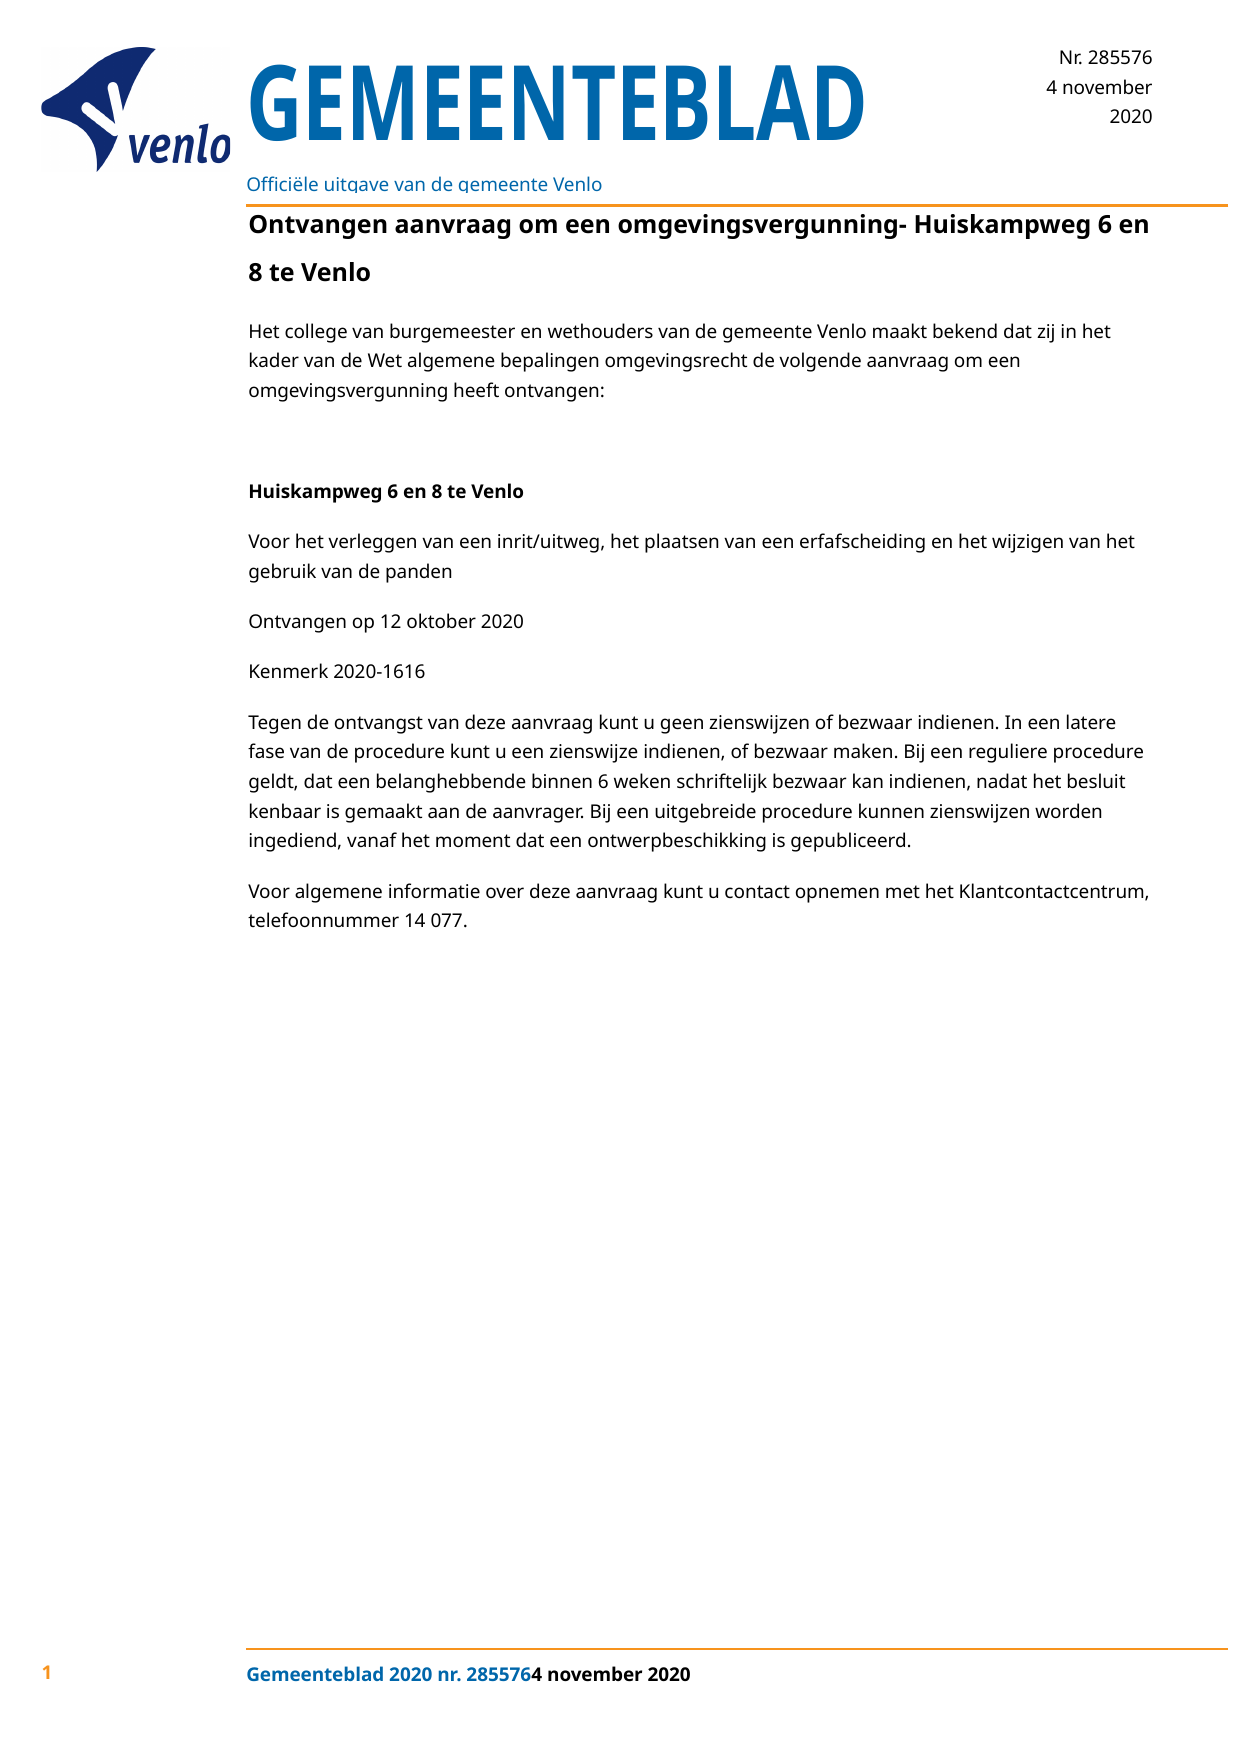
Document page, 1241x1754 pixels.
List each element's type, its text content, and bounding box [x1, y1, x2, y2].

text Ontvangen op 12 oktober 2020 [248, 608, 1152, 634]
text Voor algemene informatie over deze aanvraag kunt u contact opnemen met het Klantcontactcentrum, telefoonnummer 14 077. [248, 878, 1152, 933]
picture [41, 47, 231, 172]
text Huiskampweg 6 en 8 te Venlo [248, 478, 1152, 504]
text Tegen de ontvangst van deze aanvraag kunt u geen zienswijzen of bezwaar indienen. In een latere fase van de procedure kunt u een zienswijze indienen, of bezwaar maken. Bij een reguliere procedure geldt, dat een belanghebbende binnen 6 weken schriftelijk bezwaar kan indienen, nadat het besluit kenbaar is gemaakt aan de aanvrager. Bij een uitgebreide procedure kunnen zienswijzen worden ingediend, vanaf het moment dat een ontwerpbeschikking is gepubliceerd. [248, 709, 1152, 853]
text Kenmerk 2020-1616 [248, 659, 1152, 684]
text Ontvangen aanvraag om een omgevingsvergunning- Huiskampweg 6 en 8 te Venlo [248, 207, 1152, 288]
text Het college van burgemeester en wethouders van de gemeente Venlo maakt bekend dat zij in het kader van de Wet algemene bepalingen omgevingsrecht de volgende aanvraag om een omgevingsvergunning heeft ontvangen: [248, 318, 1152, 403]
text Voor het verleggen van een inrit/uitweg, het plaatsen van een erfafscheiding en het wijzigen van het gebruik van de panden [248, 528, 1152, 584]
